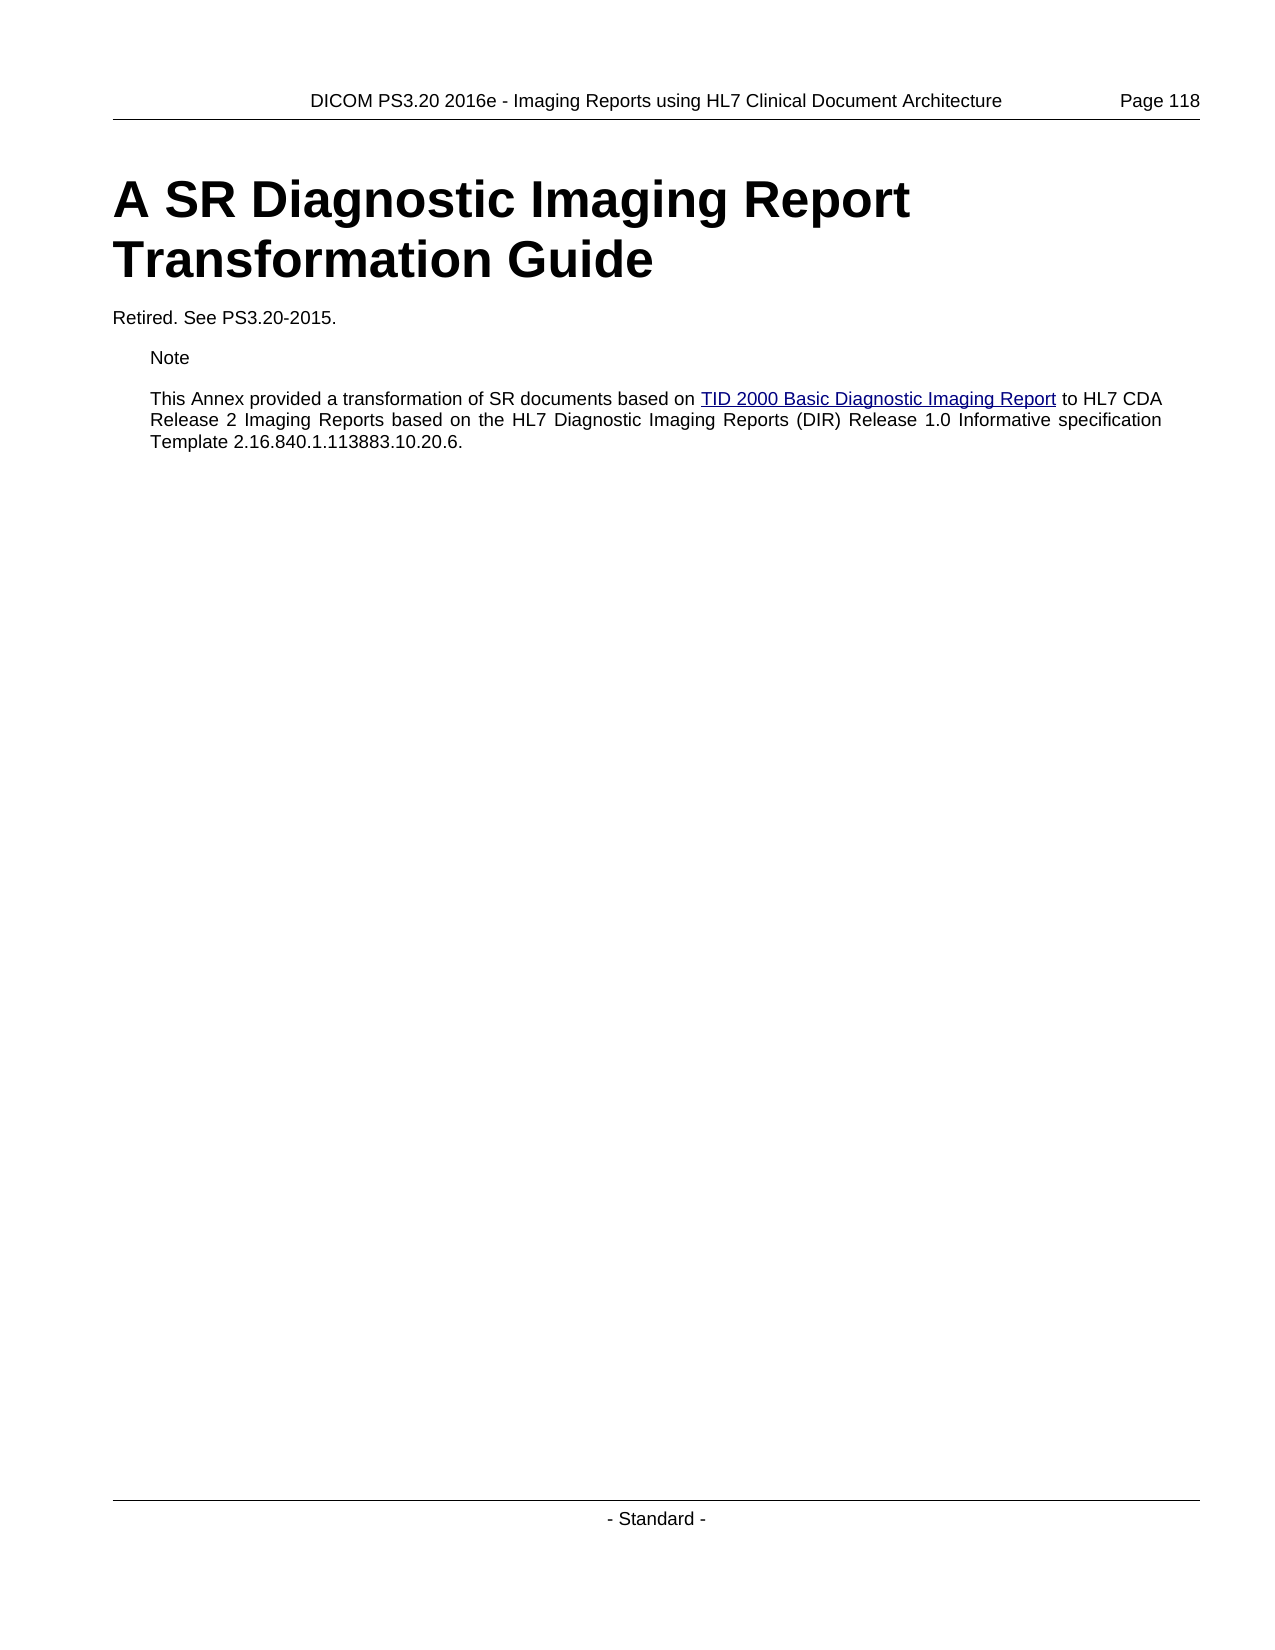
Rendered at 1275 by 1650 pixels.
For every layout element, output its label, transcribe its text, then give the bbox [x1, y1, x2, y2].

text Note [150, 347, 1162, 368]
text Retired. See PS3.20-2015. [112, 307, 1200, 328]
text A SR Diagnostic Imaging Report Transformation Guide [112, 169, 1200, 288]
text This Annex provided a transformation of SR documents based on TID 2000 Basic Diagnostic Imaging Report to HL7 CDA Release 2 Imaging Reports based on the HL7 Diagnostic Imaging Reports (DIR) Release 1.0 Informative specification Template 2.16.840.1.113883.10.20.6. [150, 387, 1162, 452]
